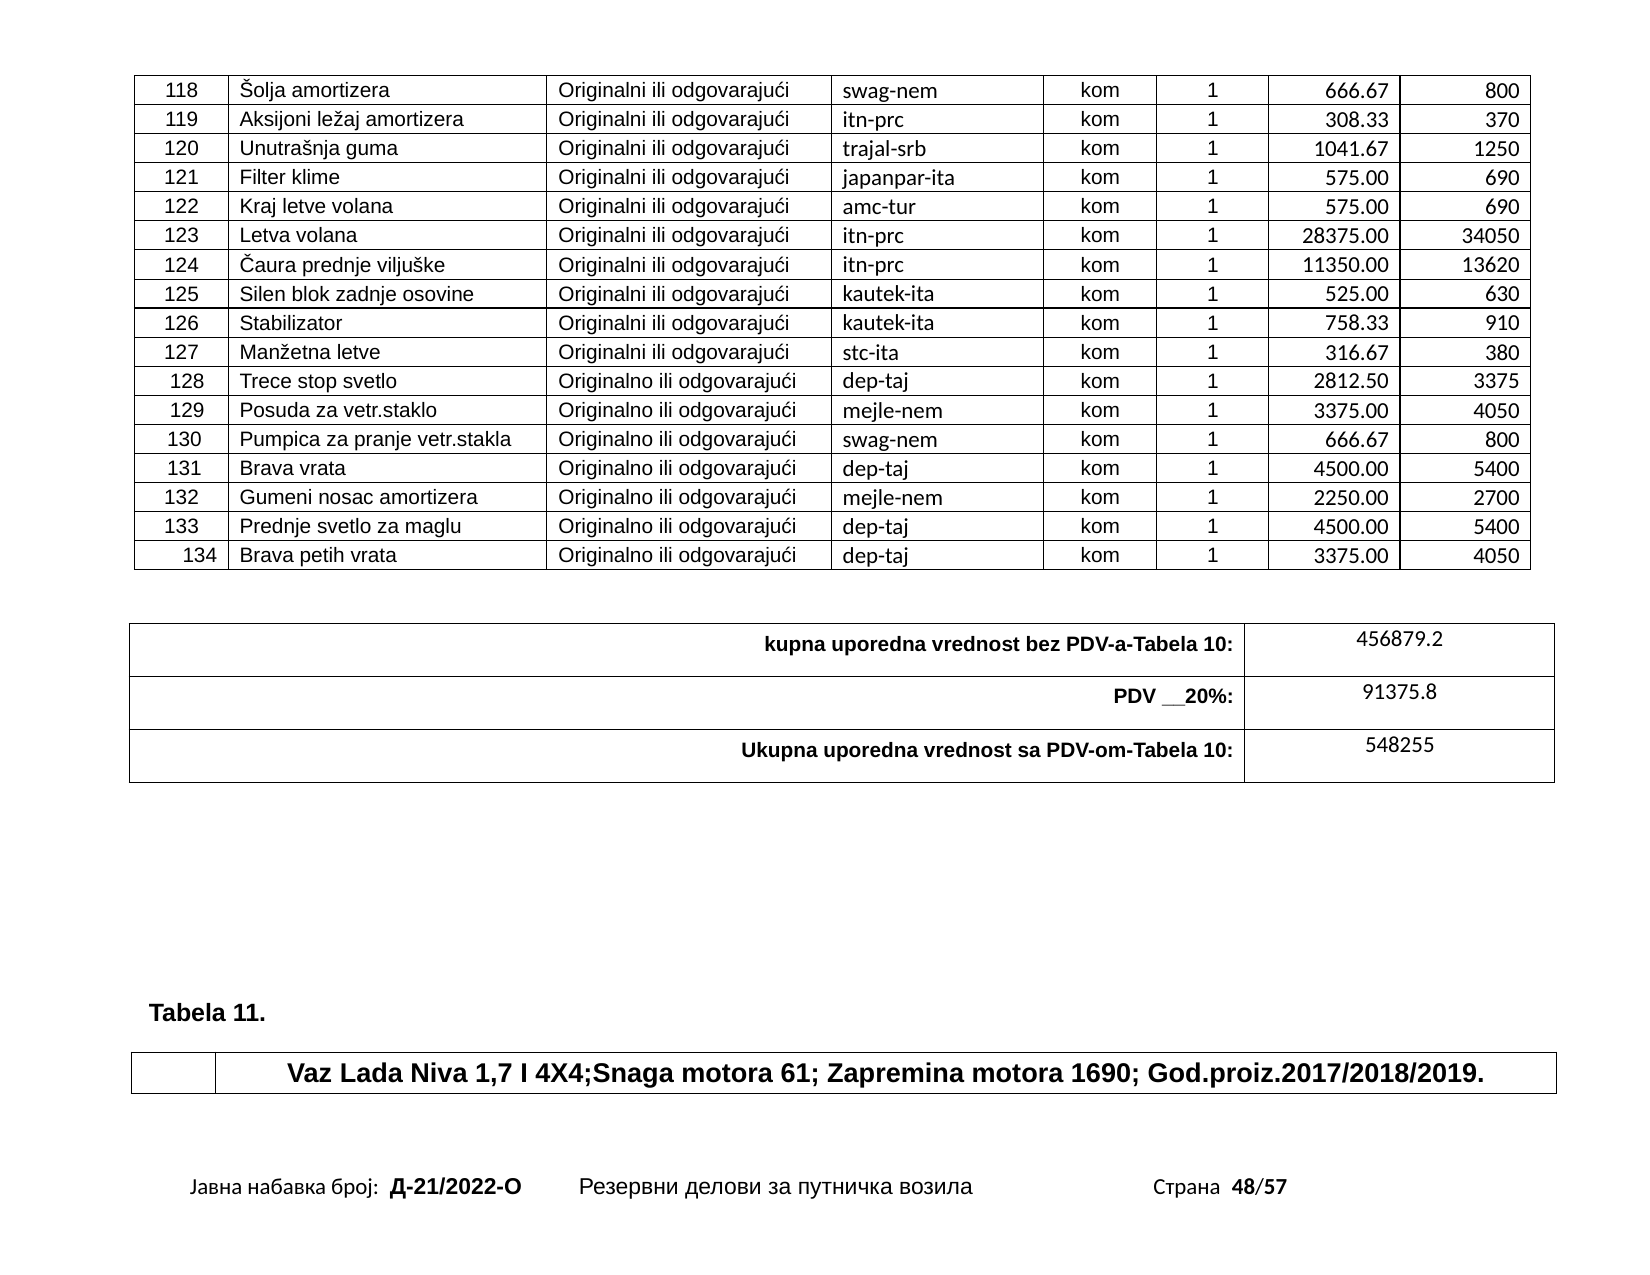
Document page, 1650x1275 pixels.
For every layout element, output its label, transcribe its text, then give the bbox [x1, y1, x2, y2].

table_cell 119 [135, 105, 228, 133]
table_cell 1 [1157, 221, 1268, 249]
table_cell 2700 [1401, 483, 1530, 511]
table_cell 910 [1401, 309, 1530, 337]
table_cell kom [1044, 425, 1156, 453]
table_cell Originalni ili odgovarajući [547, 221, 831, 249]
table_cell 34050 [1401, 221, 1530, 249]
table_cell 5400 [1401, 512, 1530, 540]
table_cell 1 [1157, 425, 1268, 453]
table_cell kom [1044, 250, 1156, 278]
table_header [132, 1053, 215, 1093]
table_cell kom [1044, 163, 1156, 191]
table_cell Brava vrata [229, 454, 546, 482]
table_cell Originalno ili odgovarajući [547, 454, 831, 482]
table_cell 1 [1157, 76, 1268, 104]
table_cell kom [1044, 221, 1156, 249]
table_cell Originalno ili odgovarajući [547, 512, 831, 540]
table_cell swag-nem [832, 425, 1043, 453]
table_cell Gumeni nosac amortizera [229, 483, 546, 511]
table_cell kom [1044, 105, 1156, 133]
table_cell Šolja amortizera [229, 76, 546, 104]
table_cell Stabilizator [229, 309, 546, 337]
table_cell Originalni ili odgovarajući [547, 192, 831, 220]
table_cell 1 [1157, 309, 1268, 337]
table_cell 575.00 [1269, 163, 1399, 191]
table_cell Originalni ili odgovarajući [547, 76, 831, 104]
table_cell Originalno ili odgovarajući [547, 396, 831, 424]
table_cell Pumpica za pranje vetr.stakla [229, 425, 546, 453]
table_cell kom [1044, 483, 1156, 511]
table_cell 91375.8 [1245, 677, 1554, 729]
table_cell itn-prc [832, 105, 1043, 133]
table_cell 131 [135, 454, 228, 482]
table_cell 666.67 [1269, 76, 1399, 104]
table_cell Čaura prednje viljuške [229, 250, 546, 278]
table_cell 120 [135, 134, 228, 162]
table_cell 370 [1401, 105, 1530, 133]
table_cell 2812.50 [1269, 367, 1399, 395]
table_cell 3375.00 [1269, 396, 1399, 424]
table_cell Manžetna letve [229, 338, 546, 366]
table_cell Letva volana [229, 221, 546, 249]
table_cell 4050 [1401, 396, 1530, 424]
table_cell mejle-nem [832, 396, 1043, 424]
table_cell Kraj letve volana [229, 192, 546, 220]
table_cell 690 [1401, 192, 1530, 220]
table_cell 800 [1401, 76, 1530, 104]
table_cell swag-nem [832, 76, 1043, 104]
table_header 456879.2 [1245, 624, 1554, 676]
table_cell 1 [1157, 483, 1268, 511]
table_cell 1 [1157, 163, 1268, 191]
table_cell 1 [1157, 512, 1268, 540]
table_cell Originalno ili odgovarajući [547, 425, 831, 453]
table_cell kom [1044, 134, 1156, 162]
table_cell Unutrašnja guma [229, 134, 546, 162]
table_cell Originalni ili odgovarajući [547, 250, 831, 278]
table_cell dep-taj [832, 454, 1043, 482]
table_cell kom [1044, 512, 1156, 540]
table_cell Trece stop svetlo [229, 367, 546, 395]
table_cell 129 [135, 396, 228, 424]
table_cell 1 [1157, 134, 1268, 162]
table_cell 308.33 [1269, 105, 1399, 133]
table_cell 2250.00 [1269, 483, 1399, 511]
table_cell 132 [135, 483, 228, 511]
table_cell 3375.00 [1269, 541, 1399, 569]
table_cell 1 [1157, 367, 1268, 395]
table_cell 1 [1157, 541, 1268, 569]
table_cell Posuda za vetr.staklo [229, 396, 546, 424]
table_cell 1 [1157, 250, 1268, 278]
table_cell Originalni ili odgovarajući [547, 309, 831, 337]
table_cell japanpar-ita [832, 163, 1043, 191]
table_cell 121 [135, 163, 228, 191]
table_cell kautek-ita [832, 309, 1043, 337]
table_cell 134 [135, 541, 228, 569]
table_cell 127 [135, 338, 228, 366]
table_cell 1250 [1401, 134, 1530, 162]
table_cell amc-tur [832, 192, 1043, 220]
table_cell 316.67 [1269, 338, 1399, 366]
table_cell 4050 [1401, 541, 1530, 569]
table_cell 123 [135, 221, 228, 249]
table_cell 1 [1157, 396, 1268, 424]
table_cell mejle-nem [832, 483, 1043, 511]
table_cell 548255 [1245, 730, 1554, 782]
table_cell Originalni ili odgovarajući [547, 134, 831, 162]
table_cell 758.33 [1269, 309, 1399, 337]
table_cell 380 [1401, 338, 1530, 366]
table_cell Prednje svetlo za maglu [229, 512, 546, 540]
table_cell 800 [1401, 425, 1530, 453]
table_cell kautek-ita [832, 280, 1043, 307]
table_cell 3375 [1401, 367, 1530, 395]
table_cell 124 [135, 250, 228, 278]
table_cell kom [1044, 454, 1156, 482]
table_cell 130 [135, 425, 228, 453]
table_cell 133 [135, 512, 228, 540]
table_cell Originalno ili odgovarajući [547, 483, 831, 511]
table_cell 630 [1401, 280, 1530, 307]
table_cell dep-taj [832, 367, 1043, 395]
table_cell 4500.00 [1269, 454, 1399, 482]
table_cell 690 [1401, 163, 1530, 191]
table_cell itn-prc [832, 250, 1043, 278]
table_cell kom [1044, 280, 1156, 307]
table_cell stc-ita [832, 338, 1043, 366]
table_cell Originalno ili odgovarajući [547, 541, 831, 569]
table_cell dep-taj [832, 541, 1043, 569]
table_cell 1 [1157, 454, 1268, 482]
table_cell Originalni ili odgovarajući [547, 163, 831, 191]
table_cell 1 [1157, 338, 1268, 366]
table_cell 128 [135, 367, 228, 395]
table_cell kom [1044, 192, 1156, 220]
table_cell kom [1044, 541, 1156, 569]
table_cell Originalni ili odgovarajući [547, 280, 831, 307]
table_cell Ukupna uporedna vrednost sa PDV-om-Tabela 10: [130, 730, 1244, 782]
table_cell Originalni ili odgovarajući [547, 338, 831, 366]
table_cell PDV __20%: [130, 677, 1244, 729]
table_cell 575.00 [1269, 192, 1399, 220]
table_cell trajal-srb [832, 134, 1043, 162]
table_cell 1 [1157, 280, 1268, 307]
table_cell 5400 [1401, 454, 1530, 482]
table_cell 1041.67 [1269, 134, 1399, 162]
table_cell Silen blok zadnje osovine [229, 280, 546, 307]
table_cell 525.00 [1269, 280, 1399, 307]
table_cell kom [1044, 396, 1156, 424]
table_cell kom [1044, 367, 1156, 395]
table_cell 126 [135, 309, 228, 337]
table_cell 4500.00 [1269, 512, 1399, 540]
table_cell 1 [1157, 105, 1268, 133]
table_cell Originalni ili odgovarajući [547, 105, 831, 133]
table_cell kom [1044, 76, 1156, 104]
table_cell 11350.00 [1269, 250, 1399, 278]
table_cell itn-prc [832, 221, 1043, 249]
table_cell Aksijoni ležaj amortizera [229, 105, 546, 133]
table_cell kom [1044, 338, 1156, 366]
text Tabela 11. [148, 998, 1533, 1027]
table_cell Filter klime [229, 163, 546, 191]
table_cell Originalno ili odgovarajući [547, 367, 831, 395]
table_cell dep-taj [832, 512, 1043, 540]
table_cell Brava petih vrata [229, 541, 546, 569]
table_cell 666.67 [1269, 425, 1399, 453]
table_cell 125 [135, 280, 228, 307]
table_cell 13620 [1401, 250, 1530, 278]
table_cell 1 [1157, 192, 1268, 220]
table_header Vaz Lada Niva 1,7 I 4X4;Snaga motora 61; Zapremina motora 1690; God.proiz.2017/2018/2019. [216, 1053, 1556, 1093]
table_cell 122 [135, 192, 228, 220]
table_cell kom [1044, 309, 1156, 337]
table_header kupna uporedna vrednost bez PDV-a-Tabela 10: [130, 624, 1244, 676]
table_cell 28375.00 [1269, 221, 1399, 249]
table_cell 118 [135, 76, 228, 104]
